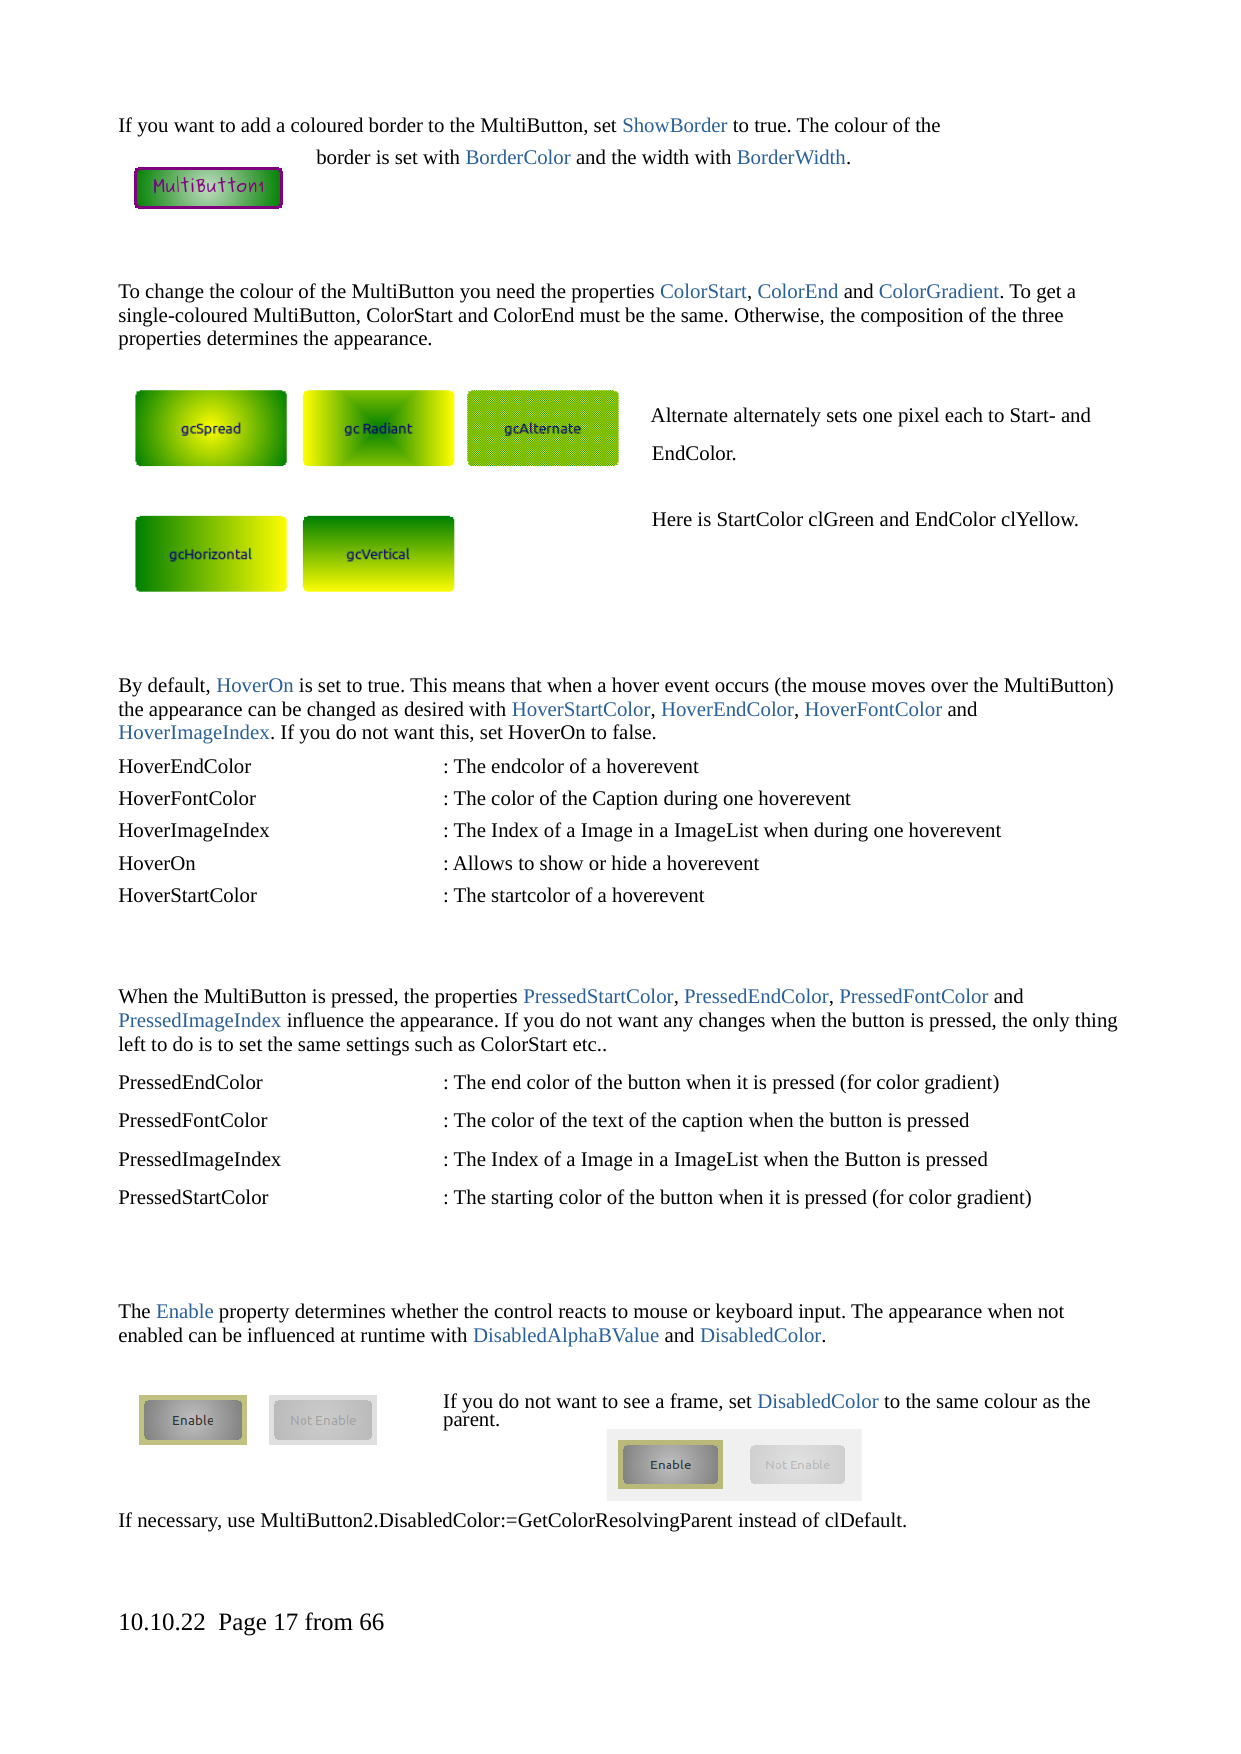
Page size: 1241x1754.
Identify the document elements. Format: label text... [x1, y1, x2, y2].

text HoverImageIndex : The Index of a Image in a ImageList when during one hoverevent [118, 824, 1122, 841]
text PressedEndColor : The end color of the button when it is pressed (for color gradient) [118, 1071, 1122, 1094]
text HoverOn : Allows to show or hide a hoverevent [118, 856, 1122, 874]
picture [116, 375, 637, 608]
text HoverFontColor : The color of the Caption during one hoverevent [118, 791, 1122, 809]
text PressedStartColor : The starting color of the button when it is pressed (for color gradient) [118, 1185, 1122, 1209]
text To change the colour of the MultiButton you need the properties ColorStart, ColorEnd and ColorGradient. To get a single-coloured MultiButton, ColorStart and ColorEnd must be the same. Otherwise, the composition of the three properties determines the appearance. [118, 279, 1122, 351]
text HoverEndColor : The endcolor of a hoverevent [118, 759, 1122, 777]
text If you do not want to see a frame, set DisabledColor to the same colour as the parent. [394, 1394, 1122, 1429]
text EndColor. [637, 442, 1122, 465]
text Alternate alternately sets one pixel each to Start- and [637, 403, 1122, 427]
text By default, HoverOn is set to true. This means that when a hover event occurs (the mouse moves over the MultiButton) the appearance can be changed as desired with HoverStartColor, HoverEndColor, HoverFontColor and HoverImageIndex. If you do not want this, set HoverOn to false. [118, 673, 1122, 744]
picture [122, 1374, 394, 1460]
text Here is StartColor clGreen and EndColor clYellow. [637, 512, 1122, 530]
text PressedFontColor : The color of the text of the caption when the button is pressed [118, 1109, 1122, 1132]
text border is set with BorderColor and the width with BorderWidth. [118, 150, 1122, 168]
text If you want to add a coloured border to the MultiButton, set ShowBorder to true. The colour of the [118, 118, 1122, 136]
picture [119, 153, 296, 226]
text If necessary, use MultiButton2.DisabledColor:=GetColorResolvingParent instead of clDefault. [118, 1509, 1122, 1532]
text HoverStartColor : The startcolor of a hoverevent [118, 888, 1122, 906]
picture [606, 1429, 862, 1501]
text PressedImageIndex : The Index of a Image in a ImageList when the Button is pressed [118, 1147, 1122, 1171]
text When the MultiButton is pressed, the properties PressedStartColor, PressedEndColor, PressedFontColor and PressedImageIndex influence the appearance. If you do not want any changes when the button is pressed, the only thing left to do is to set the same settings such as ColorStart etc.. [118, 985, 1122, 1056]
text The Enable property determines whether the control reacts to mouse or keyboard input. The appearance when not enabled can be influenced at runtime with DisabledAlphaBValue and DisabledColor. [118, 1300, 1122, 1347]
